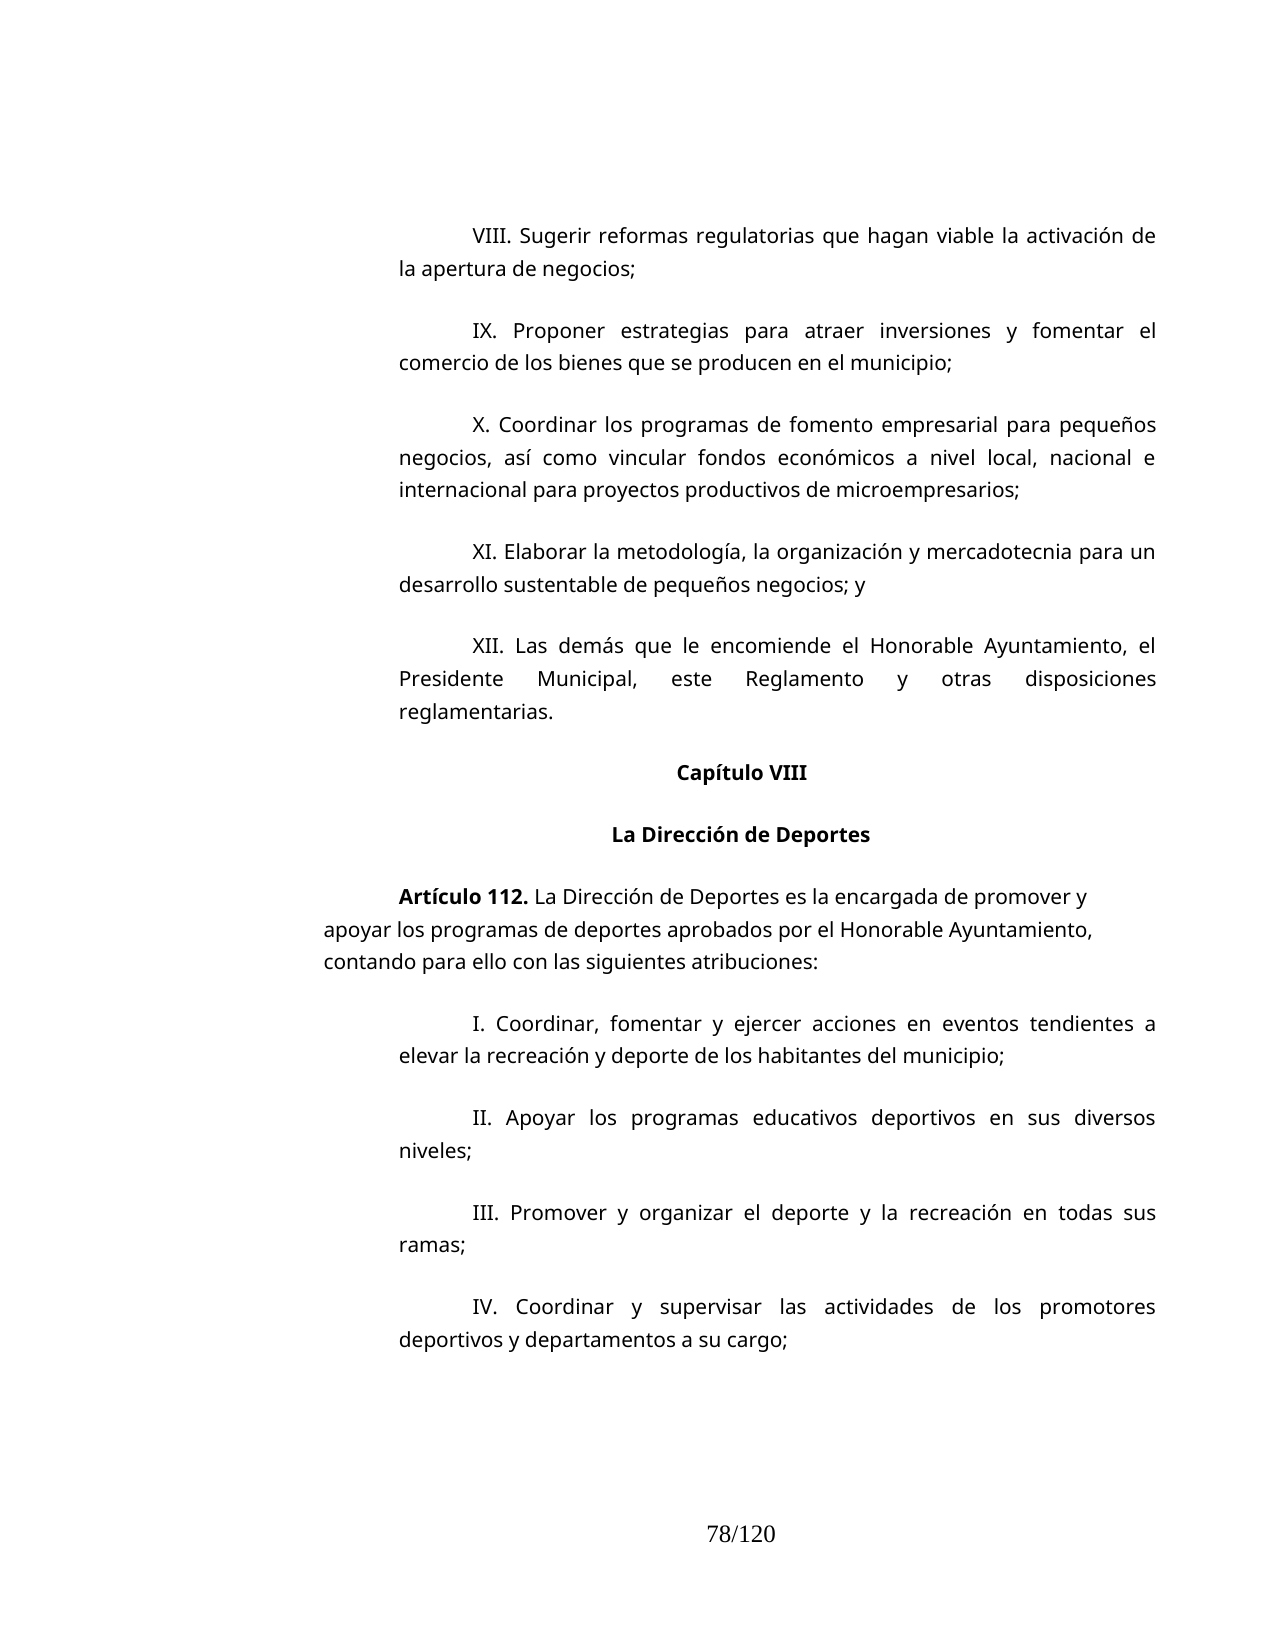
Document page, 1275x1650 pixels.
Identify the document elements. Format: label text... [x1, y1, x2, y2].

text I. Coordinar, fomentar y ejercer acciones en eventos tendientes a elevar la recreación y deporte de los habitantes del municipio; [399, 1009, 1157, 1070]
text Capítulo VIII [400, 758, 1083, 787]
text XII. Las demás que le encomiende el Honorable Ayuntamiento, el Presidente Municipal, este Reglamento y otras disposiciones reglamentarias. [399, 632, 1157, 725]
text Artículo 112. La Dirección de Deportes es la encargada de promover y apoyar los programas de deportes aprobados por el Honorable Ayuntamiento, contando para ello con las siguientes atribuciones: [323, 882, 1158, 976]
text III. Promover y organizar el deporte y la recreación en todas sus ramas; [399, 1198, 1157, 1259]
text XI. Elaborar la metodología, la organización y mercadotecnia para un desarrollo sustentable de pequeños negocios; y [399, 537, 1157, 598]
text IV. Coordinar y supervisar las actividades de los promotores deportivos y departamentos a su cargo; [399, 1292, 1157, 1353]
text La Dirección de Deportes [400, 820, 1082, 849]
text X. Coordinar los programas de fomento empresarial para pequeños negocios, así como vincular fondos económicos a nivel local, nacional e internacional para proyectos productivos de microempresarios; [399, 410, 1157, 504]
text IX. Proponer estrategias para atraer inversiones y fomentar el comercio de los bienes que se producen en el municipio; [399, 316, 1157, 377]
text VIII. Sugerir reformas regulatorias que hagan viable la activación de la apertura de negocios; [399, 221, 1157, 282]
text II. Apoyar los programas educativos deportivos en sus diversos niveles; [399, 1103, 1157, 1164]
